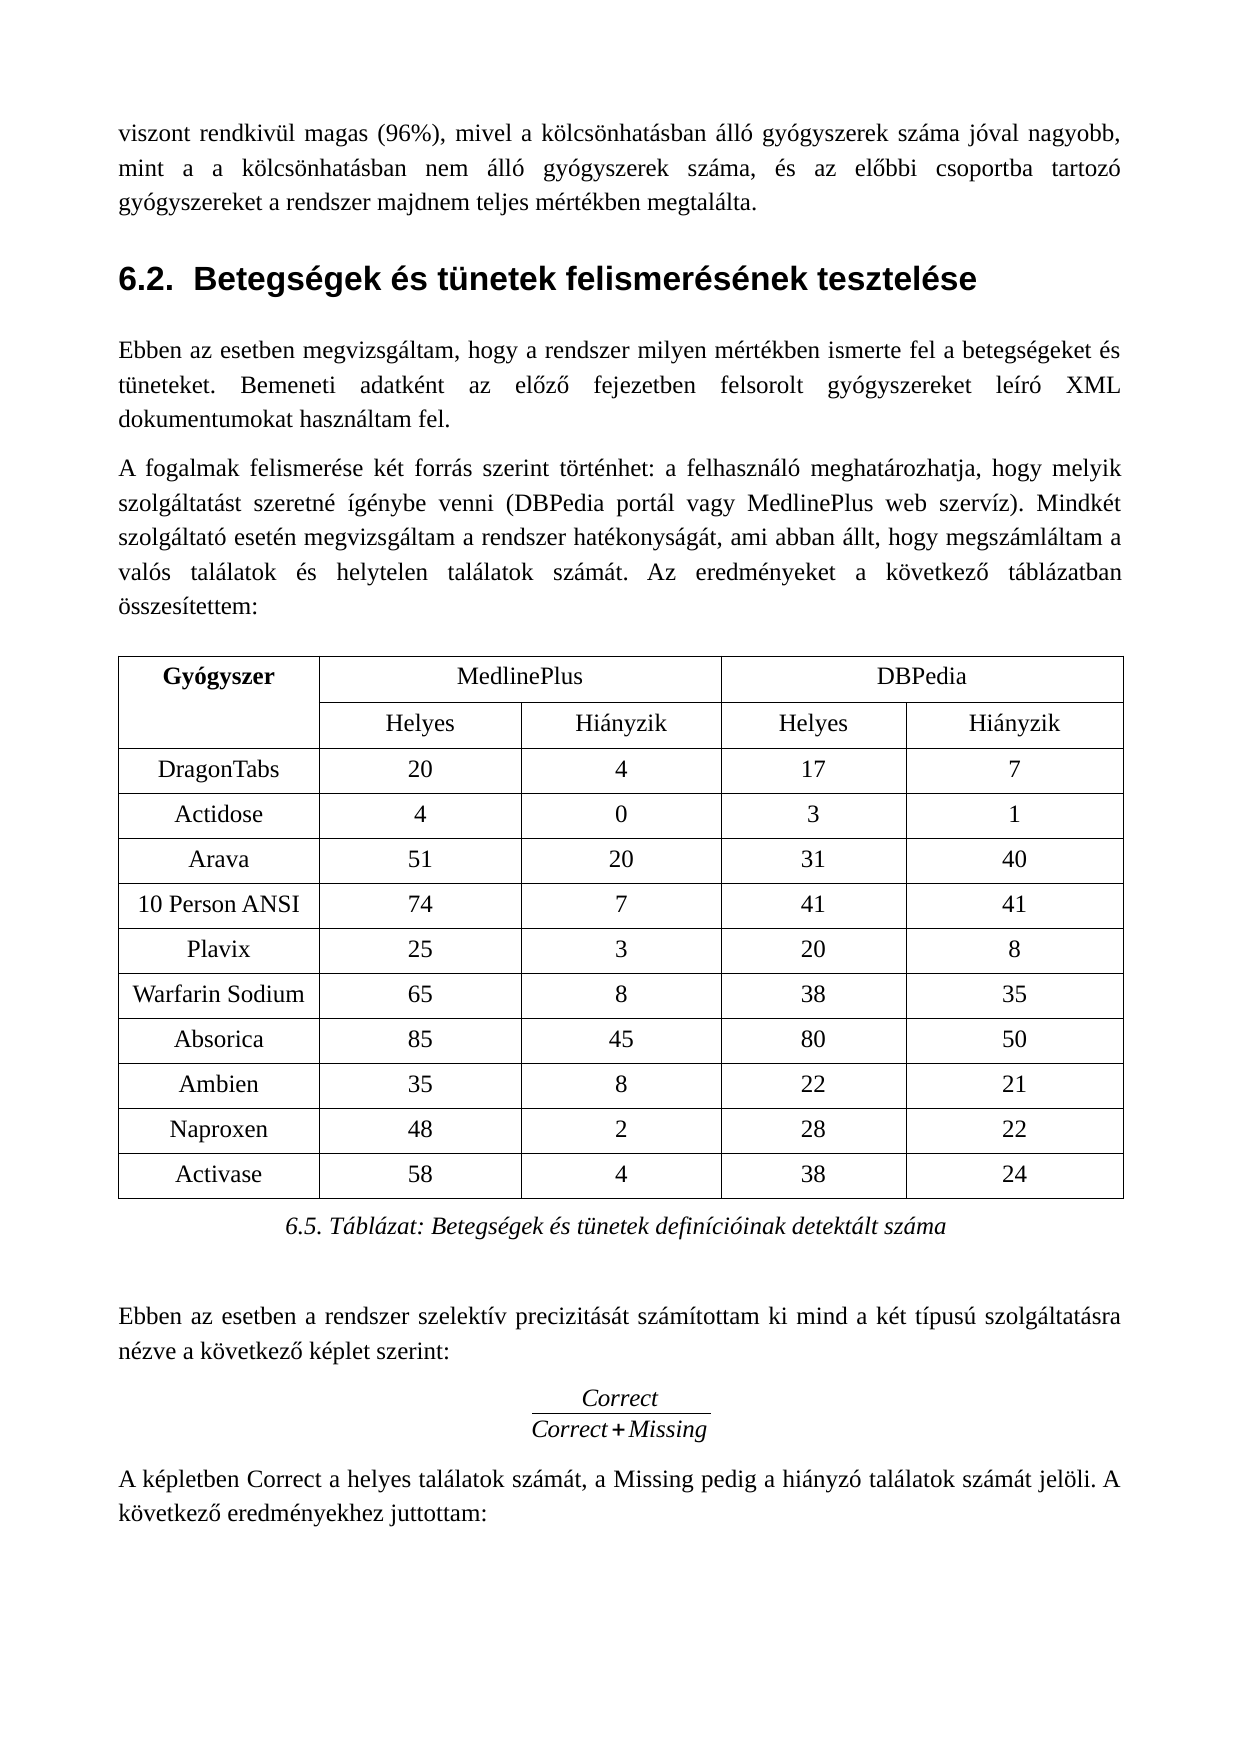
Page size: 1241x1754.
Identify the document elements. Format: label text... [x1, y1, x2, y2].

table_cell Hiányzik [907, 703, 1123, 748]
table_cell 41 [907, 884, 1123, 928]
table_cell 4 [320, 794, 521, 838]
table_cell 10 Person ANSI [119, 884, 319, 928]
title A képletben Correct a helyes találatok számát, a Missing pedig a hiányzó találatok számát jelöli. A következő eredményekhez juttottam: [118, 1464, 1122, 1527]
table_cell 48 [320, 1109, 521, 1153]
table_cell 3 [722, 794, 906, 838]
table_cell Naproxen [119, 1109, 319, 1153]
table_cell DragonTabs [119, 749, 319, 793]
table_cell Arava [119, 839, 319, 883]
table_cell Absorica [119, 1019, 319, 1063]
table_cell 41 [722, 884, 906, 928]
table_cell 4 [522, 749, 721, 793]
table_cell Ambien [119, 1064, 319, 1108]
table_cell 45 [522, 1019, 721, 1063]
table_cell 74 [320, 884, 521, 928]
table_header DBPedia [722, 657, 1123, 702]
text viszont rendkivül magas (96%), mivel a kölcsönhatásban álló gyógyszerek száma jóval nagyobb, mint a a kölcsönhatásban nem álló gyógyszerek száma, és az előbbi csoportba tartozó gyógyszereket a rendszer majdnem teljes mértékben megtalálta. [118, 118, 1122, 216]
table_cell 38 [722, 974, 906, 1018]
table_cell 58 [320, 1154, 521, 1198]
table_cell 7 [522, 884, 721, 928]
table_header MedlinePlus [320, 657, 721, 702]
table_cell 31 [722, 839, 906, 883]
table_cell 38 [722, 1154, 906, 1198]
table_cell 3 [522, 929, 721, 973]
table_cell 8 [522, 974, 721, 1018]
table_cell 17 [722, 749, 906, 793]
table_cell 40 [907, 839, 1123, 883]
table_cell Plavix [119, 929, 319, 973]
table_cell 28 [722, 1109, 906, 1153]
table_cell 8 [907, 929, 1123, 973]
table_cell 35 [320, 1064, 521, 1108]
table_cell 80 [722, 1019, 906, 1063]
table_cell 7 [907, 749, 1123, 793]
table_cell 22 [722, 1064, 906, 1108]
table_cell 85 [320, 1019, 521, 1063]
table_cell 20 [722, 929, 906, 973]
table_cell 8 [522, 1064, 721, 1108]
text 6.5. Táblázat: Betegségek és tünetek definícióinak detektált száma [118, 1211, 1122, 1240]
table_cell 21 [907, 1064, 1123, 1108]
table_cell 1 [907, 794, 1123, 838]
table_cell 2 [522, 1109, 721, 1153]
table_cell Activase [119, 1154, 319, 1198]
subtitle Betegségek és tünetek felismerésének tesztelése [118, 259, 1122, 298]
table_cell Actidose [119, 794, 319, 838]
table_cell 0 [522, 794, 721, 838]
table_cell Hiányzik [522, 703, 721, 748]
text Ebben az esetben megvizsgáltam, hogy a rendszer milyen mértékben ismerte fel a betegségeket és tüneteket. Bemeneti adatként az előző fejezetben felsorolt gyógyszereket leíró XML dokumentumokat használtam fel. [118, 335, 1122, 433]
table_cell 20 [522, 839, 721, 883]
table_cell 24 [907, 1154, 1123, 1198]
text Ebben az esetben a rendszer szelektív precizitását számítottam ki mind a két típusú szolgáltatásra nézve a következő képlet szerint: [118, 1301, 1122, 1364]
table_cell 4 [522, 1154, 721, 1198]
table_cell Warfarin Sodium [119, 974, 319, 1018]
table_cell Helyes [722, 703, 906, 748]
table_cell 20 [320, 749, 521, 793]
table_cell 51 [320, 839, 521, 883]
table_cell 50 [907, 1019, 1123, 1063]
table_cell 35 [907, 974, 1123, 1018]
table_cell 65 [320, 974, 521, 1018]
table_cell 25 [320, 929, 521, 973]
title A fogalmak felismerése két forrás szerint történhet: a felhasználó meghatározhatja, hogy melyik szolgáltatást szeretné ígénybe venni (DBPedia portál vagy MedlinePlus web szervíz). Mindkét szolgáltató esetén megvizsgáltam a rendszer hatékonyságát, ami abban állt, hogy megszámláltam a valós találatok és helytelen találatok számát. Az eredményeket a következő táblázatban összesítettem: [118, 453, 1122, 620]
table_cell 22 [907, 1109, 1123, 1153]
table_header Gyógyszer [119, 657, 319, 748]
table_cell Helyes [320, 703, 521, 748]
